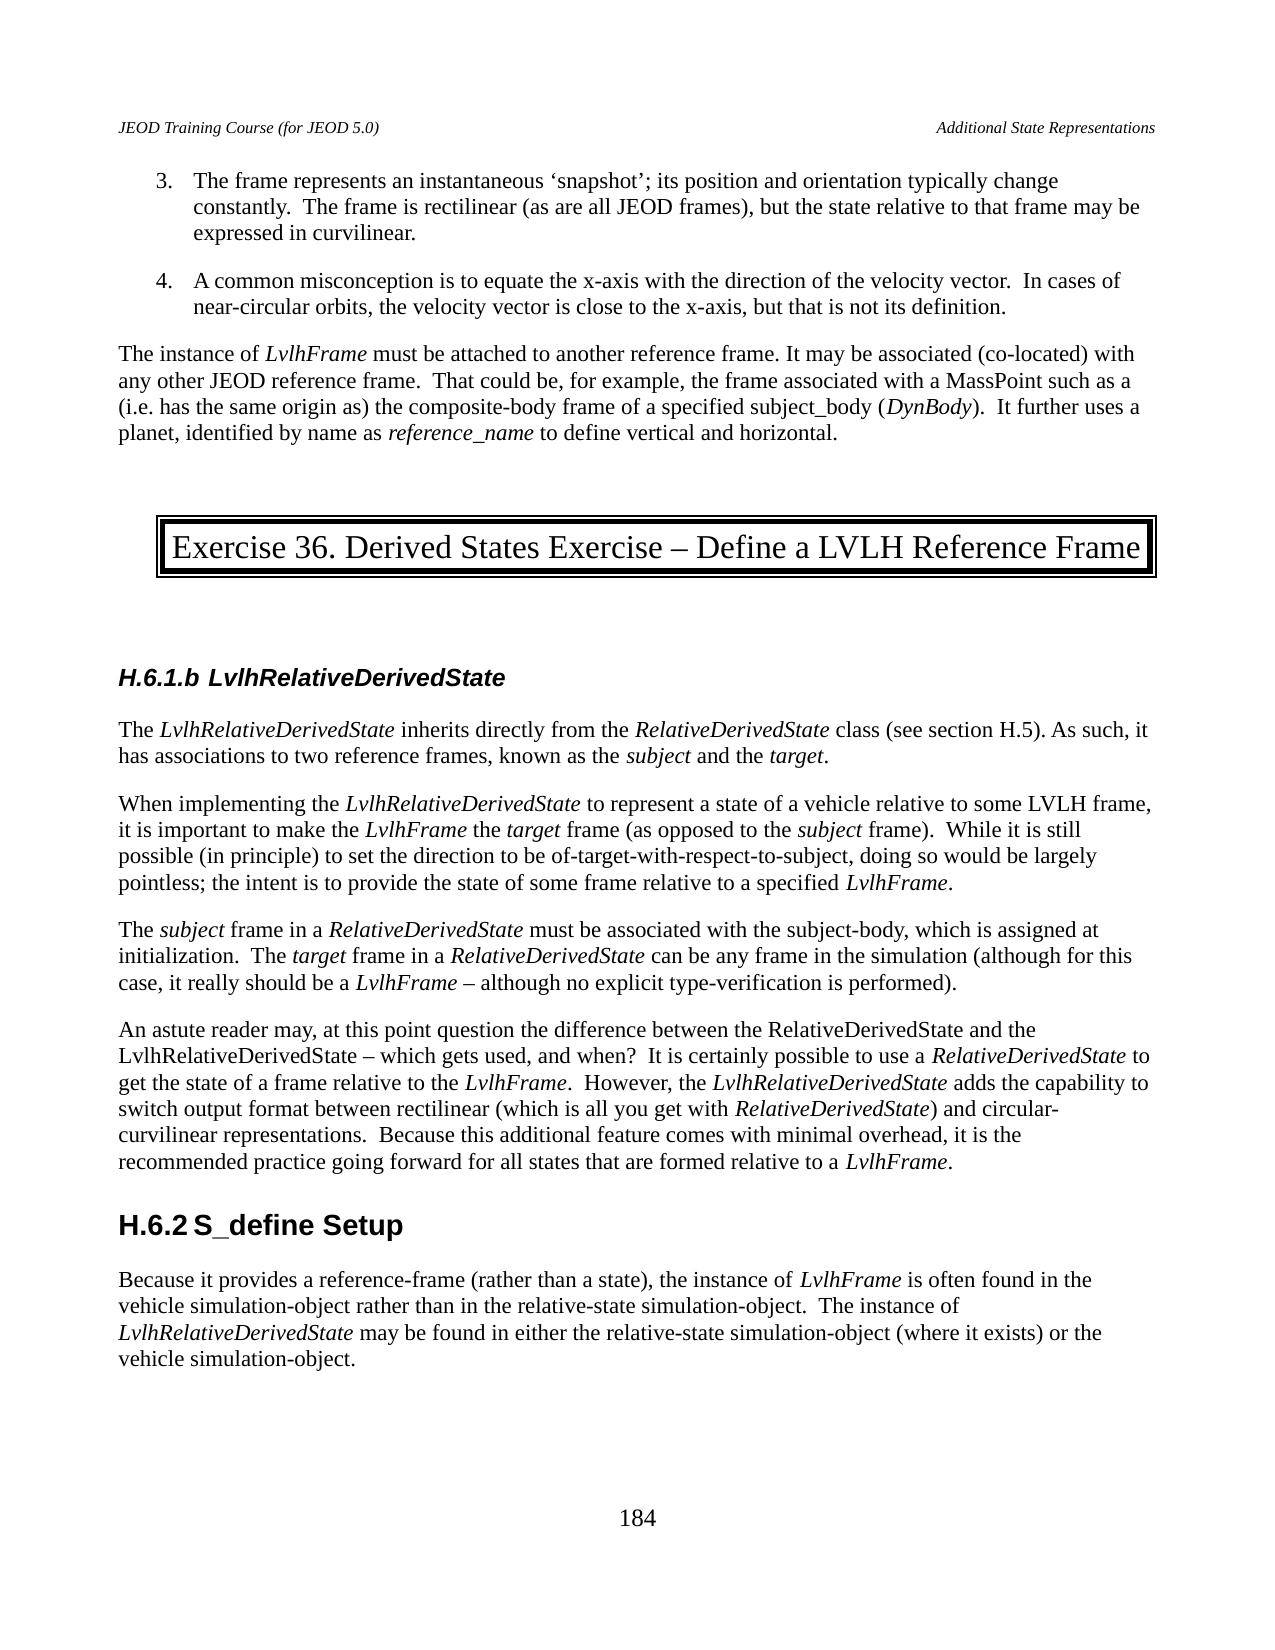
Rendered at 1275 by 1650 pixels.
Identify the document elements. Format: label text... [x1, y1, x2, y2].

text Because it provides a reference-frame (rather than a state), the instance of LvlhFrame is often found in the vehicle simulation-object rather than in the relative-state simulation-object. The instance of LvlhRelativeDerivedState may be found in either the relative-state simulation-object (where it exists) or the vehicle simulation-object. [118, 1266, 1157, 1371]
text When implementing the LvlhRelativeDerivedState to represent a state of a vehicle relative to some LVLH frame, it is important to make the LvlhFrame the target frame (as opposed to the subject frame). While it is still possible (in principle) to set the direction to be of-target-with-respect-to-subject, doing so would be largely pointless; the intent is to provide the state of some frame relative to a specified LvlhFrame. [118, 789, 1157, 895]
list A common misconception is to equate the x-axis with the direction of the velocity vector. In cases of near-circular orbits, the velocity vector is close to the x-axis, but that is not its definition. [156, 267, 1157, 319]
list The frame represents an instantaneous ‘snapshot’; its position and orientation typically change constantly. The frame is rectilinear (as are all JEOD frames), but the state relative to that frame may be expressed in curvilinear. [156, 167, 1157, 246]
subtitle S_define Setup [118, 1208, 1157, 1242]
text The instance of LvlhFrame must be attached to another reference frame. It may be associated (co-located) with any other JEOD reference frame. That could be, for example, the frame associated with a MassPoint such as a (i.e. has the same origin as) the composite-body frame of a specified subject_body (DynBody). It further uses a planet, identified by name as reference_name to define vertical and horizontal. [118, 340, 1157, 446]
text The subject frame in a RelativeDerivedState must be associated with the subject-body, which is assigned at initialization. The target frame in a RelativeDerivedState can be any frame in the simulation (although for this case, it really should be a LvlhFrame – although no explicit type-verification is performed). [118, 916, 1157, 995]
text An astute reader may, at this point question the difference between the RelativeDerivedState and the LvlhRelativeDerivedState – which gets used, and when? It is certainly possible to use a RelativeDerivedState to get the state of a frame relative to the LvlhFrame. However, the LvlhRelativeDerivedState adds the capability to switch output format between rectilinear (which is all you get with RelativeDerivedState) and circular-curvilinear representations. Because this additional feature comes with minimal overhead, it is the recommended practice going forward for all states that are formed relative to a LvlhFrame. [118, 1016, 1157, 1174]
text The LvlhRelativeDerivedState inherits directly from the RelativeDerivedState class (see section H.5). As such, it has associations to two reference frames, known as the subject and the target. [118, 716, 1157, 769]
subtitle LvlhRelativeDerivedState [118, 663, 1157, 691]
